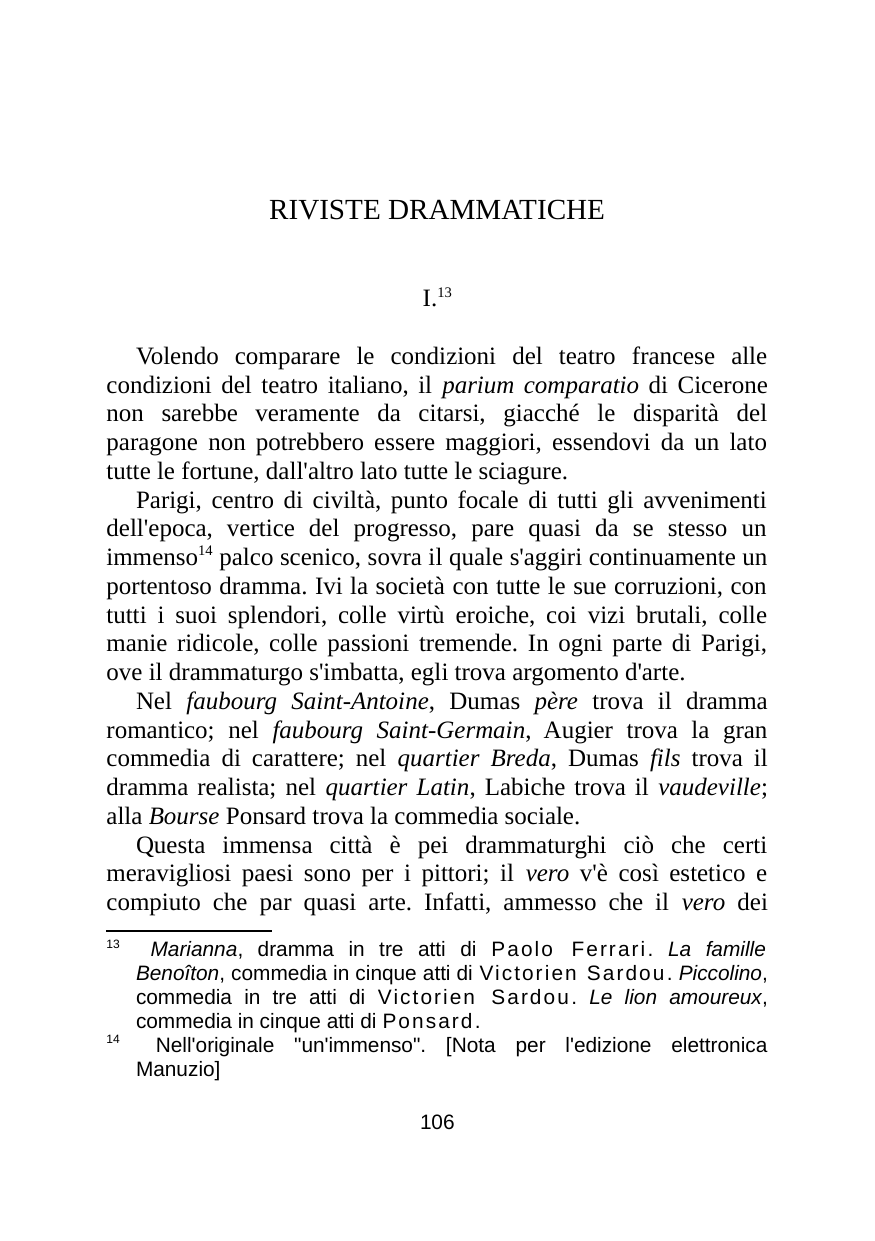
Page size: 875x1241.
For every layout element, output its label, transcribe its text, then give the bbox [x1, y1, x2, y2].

text Marianna, dramma in tre atti di Paolo Ferrari. La famille Benoîton, commedia in cinque atti di Victorien Sardou. Piccolino, commedia in tre atti di Victorien Sardou. Le lion amoureux, commedia in cinque atti di Ponsard. [106, 937, 768, 1033]
text Parigi, centro di civiltà, punto focale di tutti gli avvenimenti dell'epoca, vertice del progresso, pare quasi da se stesso un immenso palco scenico, sovra il quale s'aggiri continuamente un portentoso dramma. Ivi la società con tutte le sue corruzioni, con tutti i suoi splendori, colle virtù eroiche, coi vizi brutali, colle manie ridicole, colle passioni tremende. In ogni parte di Parigi, ove il drammaturgo s'imbatta, egli trova argomento d'arte. [106, 485, 768, 686]
text Volendo comparare le condizioni del teatro francese alle condizioni del teatro italiano, il parium comparatio di Cicerone non sarebbe veramente da citarsi, giacché le disparità del paragone non potrebbero essere maggiori, essendovi da un lato tutte le fortune, dall'altro lato tutte le sciagure. [106, 341, 768, 485]
text Questa immensa città è pei drammaturghi ciò che certi meravigliosi paesi sono per i pittori; il vero v'è così estetico e compiuto che par quasi arte. Infatti, ammesso che il vero dei [106, 830, 768, 916]
text RIVISTE DRAMMATICHE [106, 192, 768, 226]
text I. [106, 283, 768, 312]
text Nell'originale "un'immenso". [Nota per l'edizione elettronica Manuzio] [106, 1033, 768, 1081]
text Nel faubourg Saint-Antoine, Dumas père trova il dramma romantico; nel faubourg Saint-Germain, Augier trova la gran commedia di carattere; nel quartier Breda, Dumas fils trova il dramma realista; nel quartier Latin, Labiche trova il vaudeville; alla Bourse Ponsard trova la commedia sociale. [106, 686, 768, 830]
